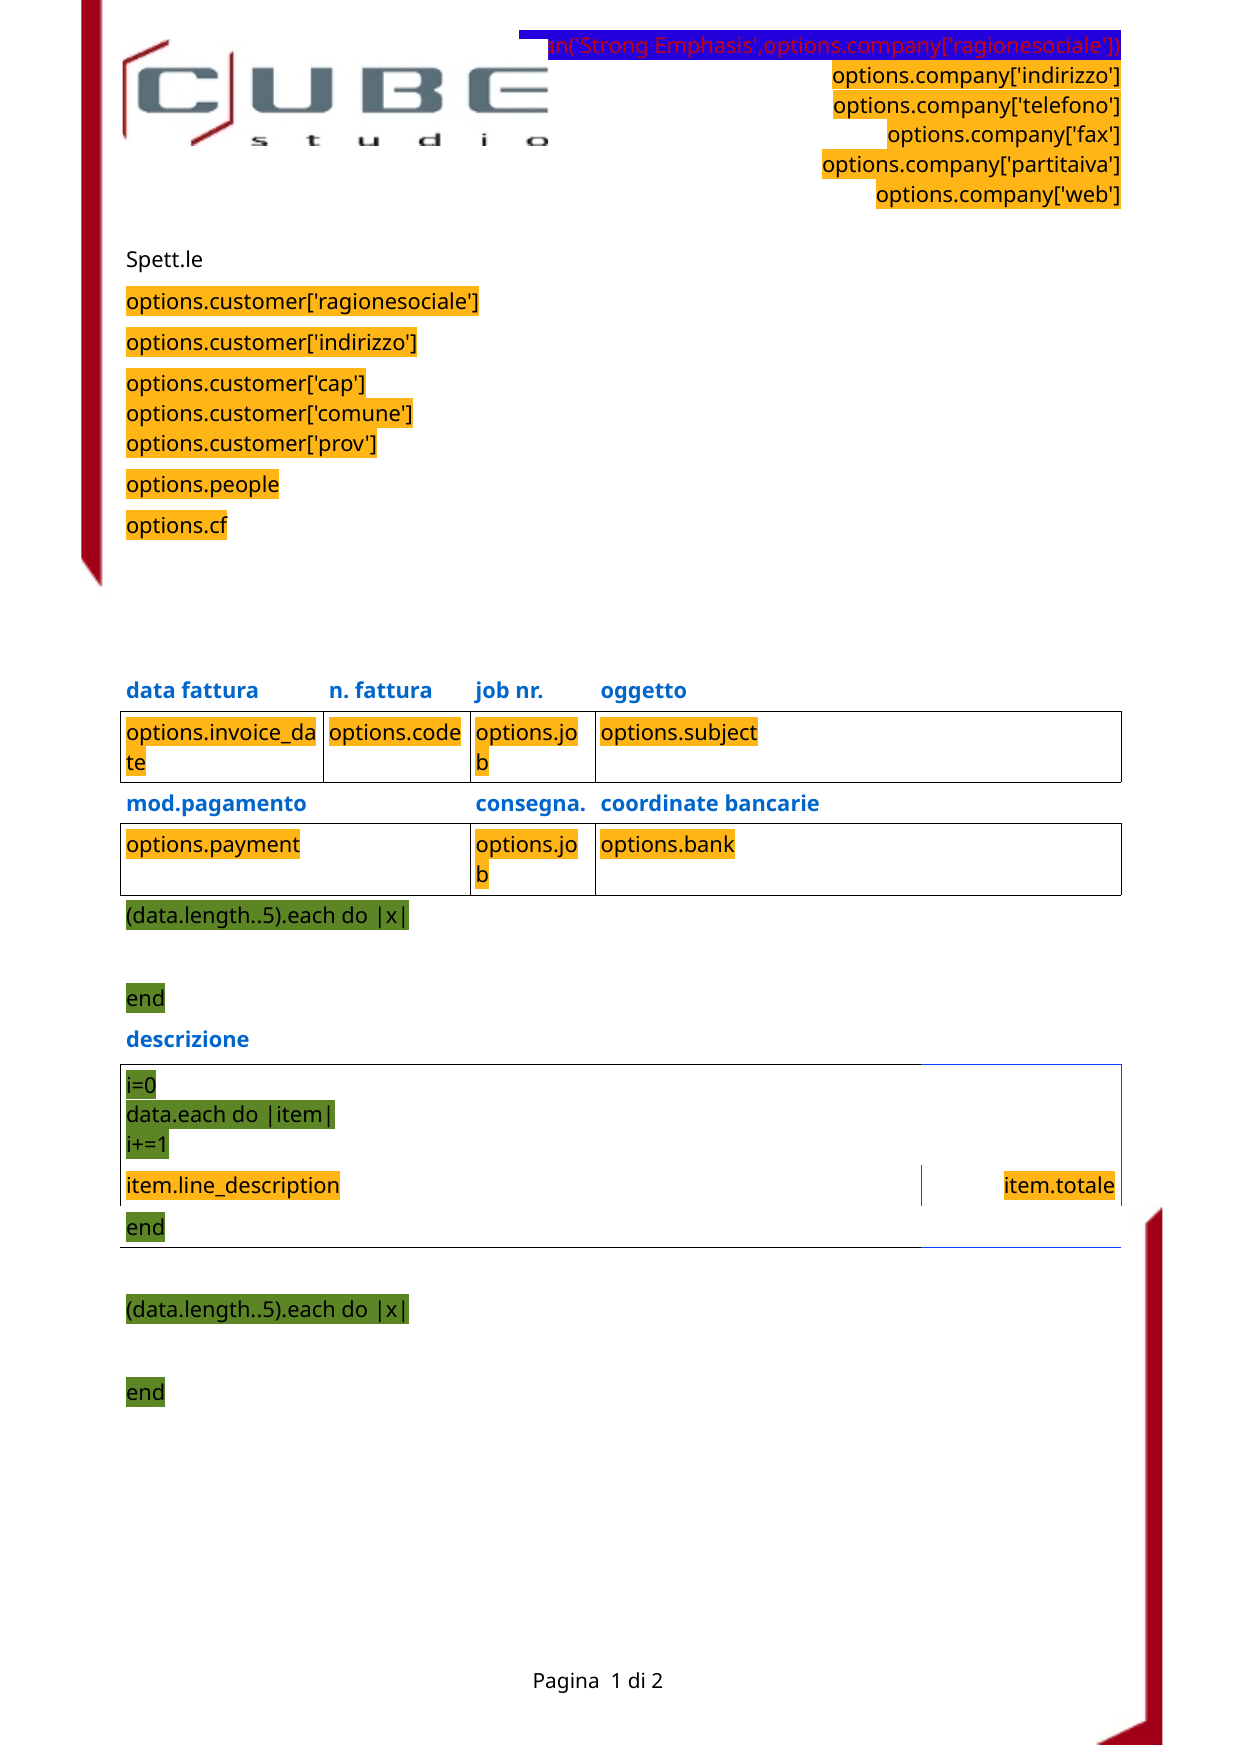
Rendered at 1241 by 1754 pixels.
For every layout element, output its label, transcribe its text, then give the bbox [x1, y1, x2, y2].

table_header [637, 239, 654, 280]
table_header [654, 239, 921, 280]
table_cell options.job [471, 824, 595, 894]
table_cell item.totale [922, 1165, 1121, 1206]
table_header [921, 239, 1121, 280]
table_cell [654, 587, 921, 628]
table_cell oggetto [595, 670, 1121, 711]
table_cell [921, 628, 1121, 669]
table_cell [120, 628, 323, 669]
table_cell end [120, 1206, 1095, 1247]
table_cell [323, 587, 470, 628]
table_header [595, 239, 637, 280]
table_cell [637, 463, 654, 504]
table_cell [595, 628, 637, 669]
table_cell [654, 280, 921, 321]
table_cell consegna. [470, 783, 595, 823]
table_cell coordinate bancarie [595, 783, 1121, 823]
table_cell [921, 936, 1121, 977]
picture [1095, 1202, 1163, 1745]
table_cell [921, 505, 1121, 546]
table_cell [323, 628, 470, 669]
table_cell options.invoice_date [121, 712, 323, 782]
table_cell descrizione [120, 1018, 921, 1064]
picture [81, 0, 107, 599]
table_cell [120, 587, 323, 628]
table_cell [921, 280, 1121, 321]
table_cell options.customer['cap'] options.customer['comune'] options.customer['prov'] [120, 363, 637, 463]
table_cell [637, 363, 654, 463]
table_cell [921, 587, 1121, 628]
table_cell end [120, 1371, 1095, 1412]
table_cell [637, 587, 654, 628]
table_cell [654, 463, 1121, 504]
table_cell options.code [324, 712, 470, 782]
table_cell job nr. [470, 670, 595, 711]
table_cell end [120, 977, 1121, 1018]
table_cell [637, 280, 654, 321]
table_cell options.cf [120, 505, 921, 546]
table_cell options.people [120, 463, 637, 504]
table_cell [637, 628, 654, 669]
table_cell [595, 587, 637, 628]
table_cell (data.length..5).each do |x| [120, 1289, 1095, 1330]
table_cell [470, 628, 595, 669]
table_cell options.customer['indirizzo'] [120, 321, 595, 362]
table_cell [120, 936, 921, 977]
table_cell [470, 546, 595, 587]
table_cell [921, 1248, 1095, 1289]
table_cell options.customer['ragionesociale'] [120, 280, 595, 321]
table_cell [595, 546, 637, 587]
table_cell [654, 628, 921, 669]
table_cell [637, 546, 654, 587]
table_cell [921, 1018, 1121, 1064]
table_header i=0 data.each do |item| i+=1 [121, 1065, 1121, 1165]
table_header Spett.le [120, 239, 595, 280]
table_cell item.line_description [121, 1165, 921, 1206]
table_cell [470, 587, 595, 628]
table_cell [654, 363, 1121, 463]
table_cell [323, 546, 470, 587]
table_cell [654, 321, 1121, 362]
table_cell data fattura [120, 670, 323, 711]
table_cell n. fattura [323, 670, 470, 711]
table_cell [595, 321, 637, 362]
table_cell [595, 280, 637, 321]
table_cell [120, 1248, 921, 1289]
table_cell [637, 321, 654, 362]
table_cell options.payment [121, 824, 470, 894]
table_cell [120, 546, 323, 587]
table_cell [654, 546, 1121, 587]
table_cell options.bank [596, 824, 1121, 894]
table_cell mod.pagamento [120, 783, 470, 823]
table_cell (data.length..5).each do |x| [120, 896, 1121, 936]
table_cell options.job [471, 712, 595, 782]
table_cell [120, 1330, 1095, 1371]
table_cell options.subject [596, 712, 1121, 782]
picture [122, 39, 549, 146]
